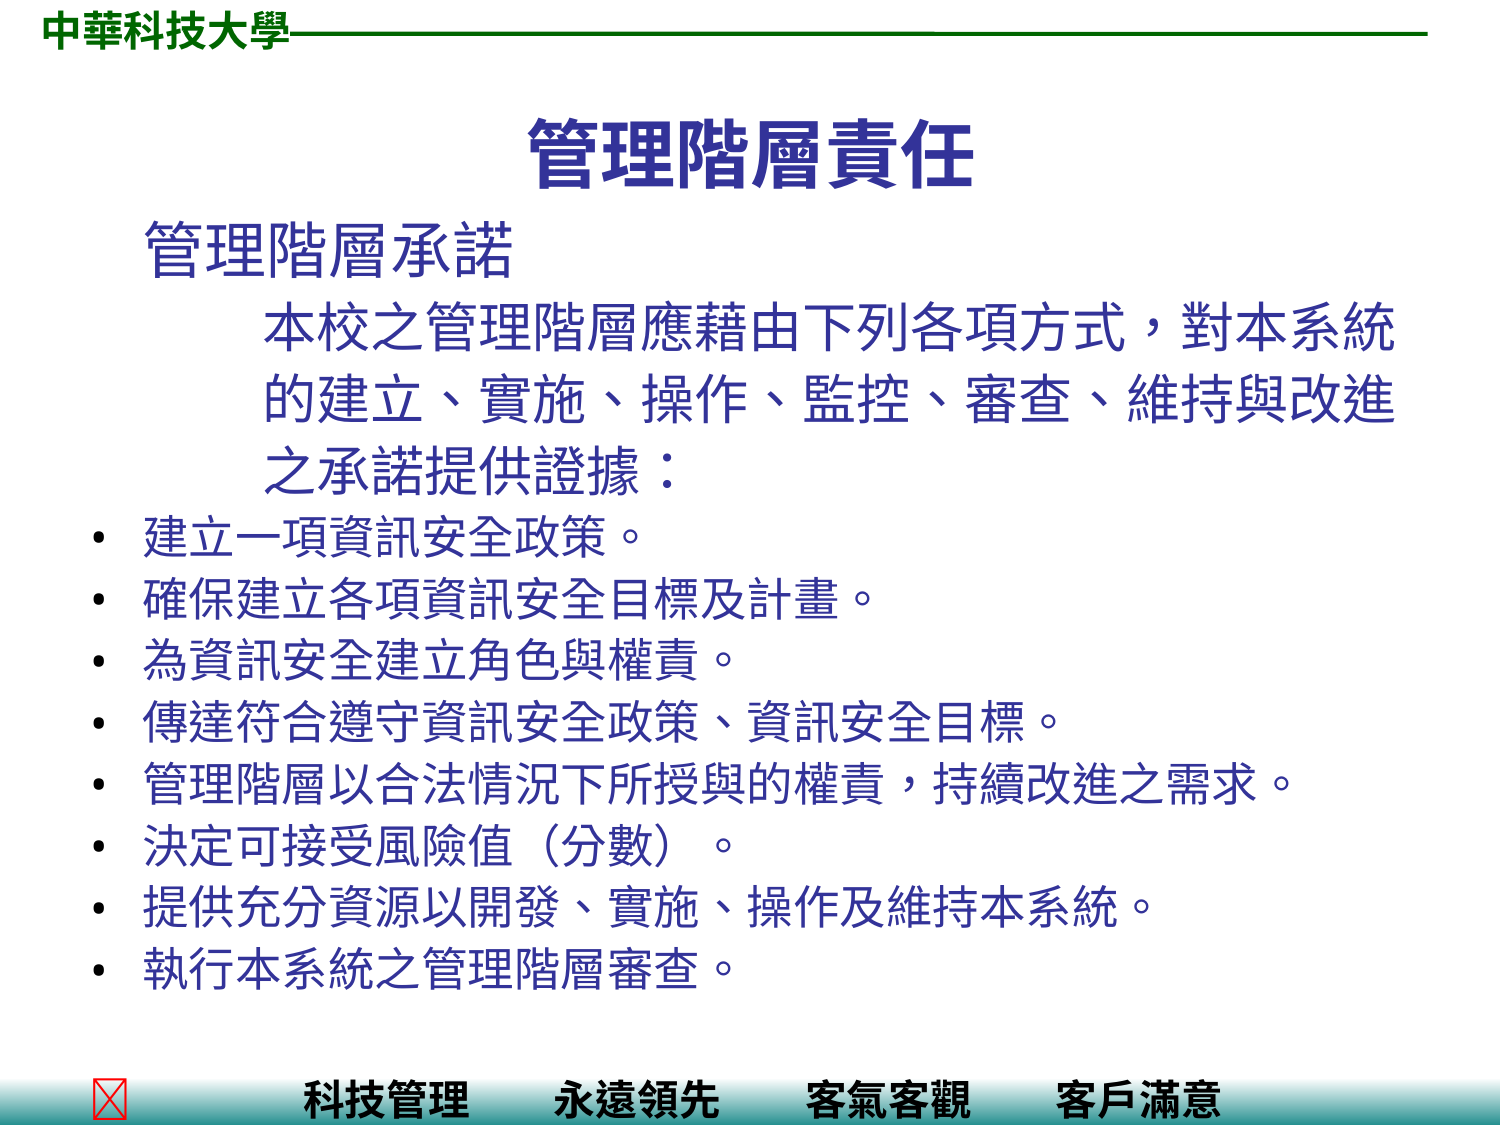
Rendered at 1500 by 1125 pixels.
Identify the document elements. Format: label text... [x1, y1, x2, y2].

title 管理階層責任 [75, 99, 1426, 200]
list 管理階層承諾 本校之管理階層應藉由下列各項方式，對本系統 的建立、實施、操作、監控、審查、維持與改進 之承諾提供證據： 建立一項資訊安全政策。 確保建立各項資訊安全目標及計畫。 為資訊安全建立角色與權責。 傳達符合遵守資訊安全政策、資訊安全目標。 管理階層以合法情況下所授與的權責，持續改進之需求。 決定可接受風險值（分數）。 提供充分資源以開發、實施、操作及維持本系統。 執行本系統之管理階層審查。 [75, 212, 1426, 1075]
